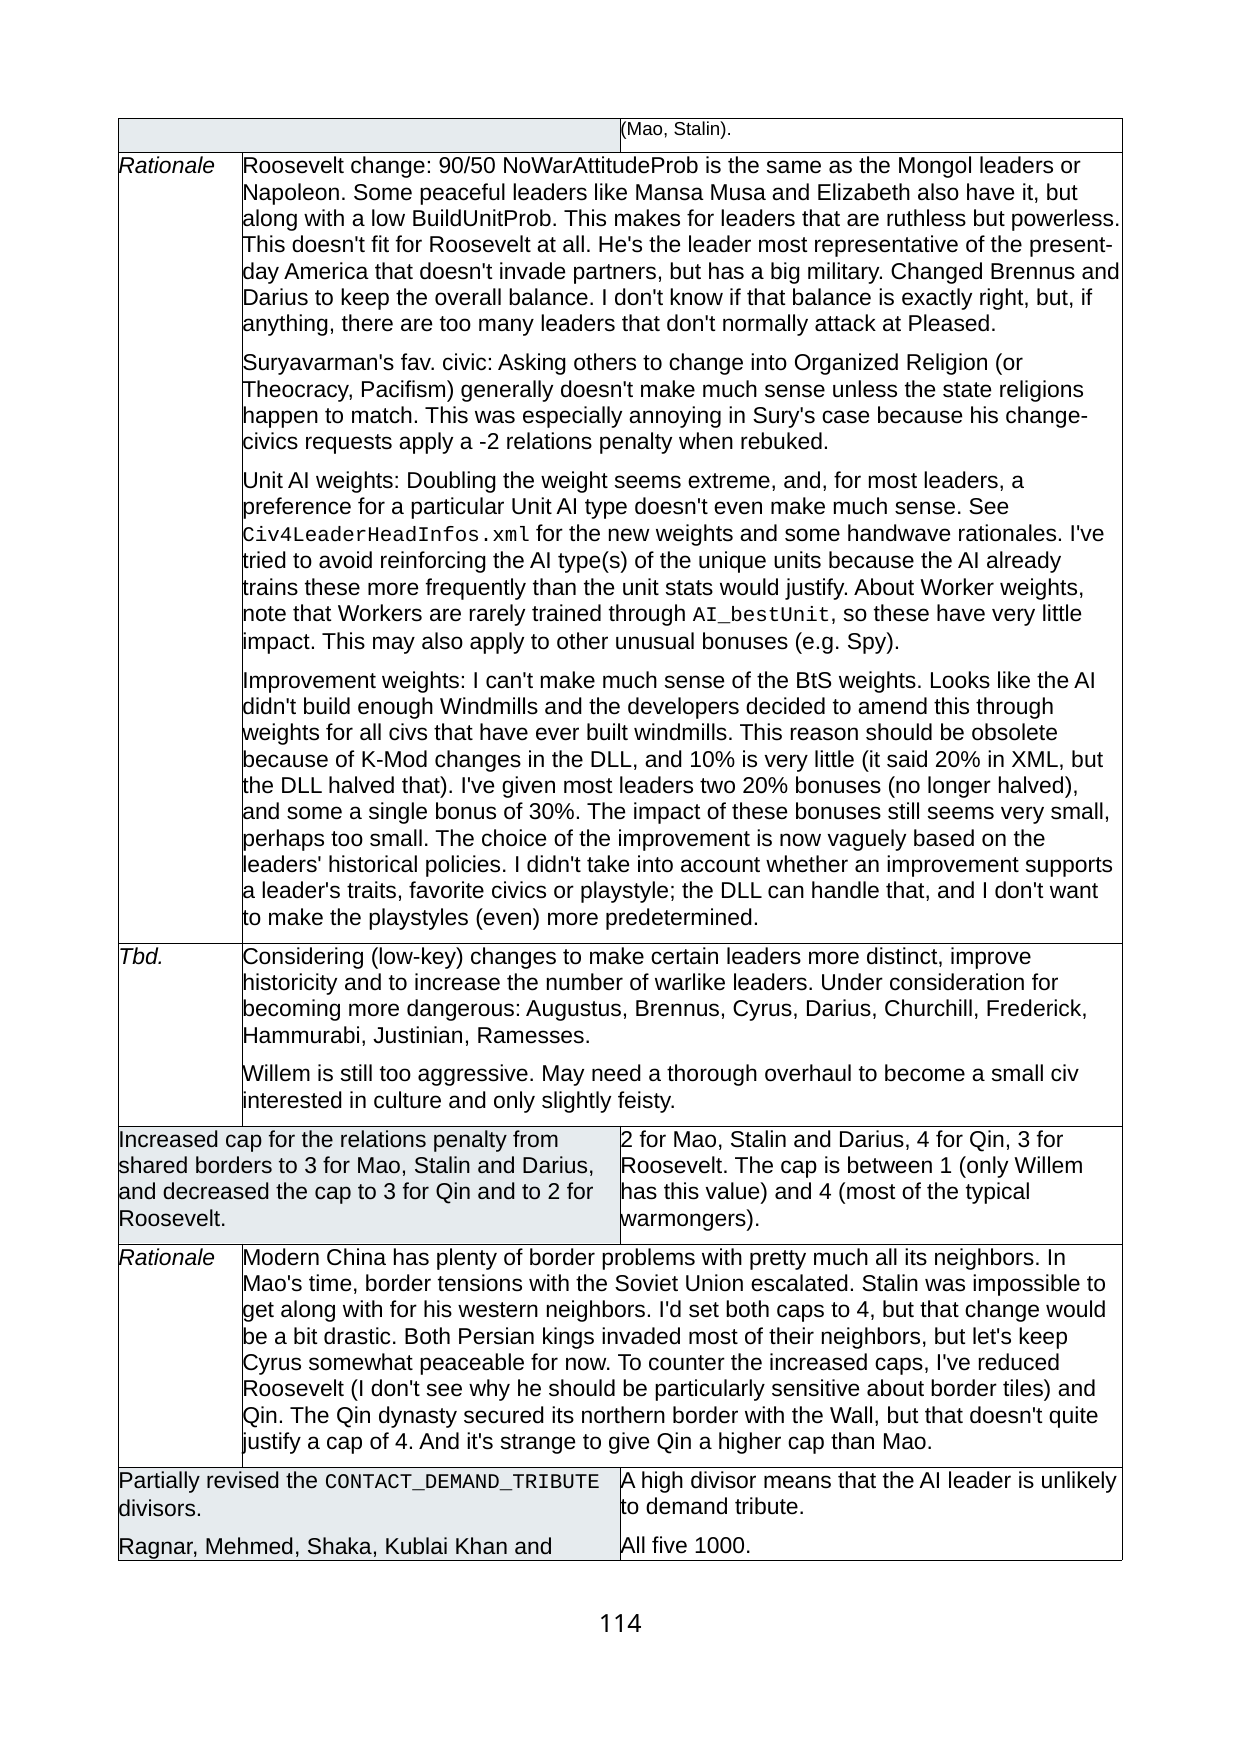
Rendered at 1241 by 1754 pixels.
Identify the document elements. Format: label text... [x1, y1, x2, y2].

table_cell Considering (low-key) changes to make certain leaders more distinct, improve historicity and to increase the number of warlike leaders. Under consideration for becoming more dangerous: Augustus, Brennus, Cyrus, Darius, Churchill, Frederick, Hammurabi, Justinian, Ramesses. Willem is still too aggressive. May need a thorough overhaul to become a small civ interested in culture and only slightly feisty. [243, 944, 1122, 1126]
table_cell Tbd. [119, 944, 242, 1126]
table_cell Rationale [119, 1245, 242, 1467]
table_cell Modern China has plenty of border problems with pretty much all its neighbors. In Mao's time, border tensions with the Soviet Union escalated. Stalin was impossible to get along with for his western neighbors. I'd set both caps to 4, but that change would be a bit drastic. Both Persian kings invaded most of their neighbors, but let's keep Cyrus somewhat peaceable for now. To counter the increased caps, I've reduced Roosevelt (I don't see why he should be particularly sensitive about border tiles) and Qin. The Qin dynasty secured its northern border with the Wall, but that doesn't quite justify a cap of 4. And it's strange to give Qin a higher cap than Mao. [243, 1245, 1122, 1467]
table_cell A high divisor means that the AI leader is unlikely to demand tribute. All five 1000. [621, 1468, 1122, 1560]
table_cell Partially revised the CONTACT_DEMAND_TRIBUTE divisors. Ragnar, Mehmed, Shaka, Kublai Khan and [119, 1468, 620, 1560]
table_cell Roosevelt change: 90/50 NoWarAttitudeProb is the same as the Mongol leaders or Napoleon. Some peaceful leaders like Mansa Musa and Elizabeth also have it, but along with a low BuildUnitProb. This makes for leaders that are ruthless but powerless. This doesn't fit for Roosevelt at all. He's the leader most representative of the present-day America that doesn't invade partners, but has a big military. Changed Brennus and Darius to keep the overall balance. I don't know if that balance is exactly right, but, if anything, there are too many leaders that don't normally attack at Pleased. Suryavarman's fav. civic: Asking others to change into Organized Religion (or Theocracy, Pacifism) generally doesn't make much sense unless the state religions happen to match. This was especially annoying in Sury's case because his change-civics requests apply a -2 relations penalty when rebuked. Unit AI weights: Doubling the weight seems extreme, and, for most leaders, a preference for a particular Unit AI type doesn't even make much sense. See Civ4LeaderHeadInfos.xml for the new weights and some handwave rationales. I've tried to avoid reinforcing the AI type(s) of the unique units because the AI already trains these more frequently than the unit stats would justify. About Worker weights, note that Workers are rarely trained through AI_bestUnit, so these have very little impact. This may also apply to other unusual bonuses (e.g. Spy). Improvement weights: I can't make much sense of the BtS weights. Looks like the AI didn't build enough Windmills and the developers decided to amend this through weights for all civs that have ever built windmills. This reason should be obsolete because of K-Mod changes in the DLL, and 10% is very little (it said 20% in XML, but the DLL halved that). I've given most leaders two 20% bonuses (no longer halved), and some a single bonus of 30%. The impact of these bonuses still seems very small, perhaps too small. The choice of the improvement is now vaguely based on the leaders' historical policies. I didn't take into account whether an improvement supports a leader's traits, favorite civics or playstyle; the DLL can handle that, and I don't want to make the playstyles (even) more predetermined. [243, 153, 1122, 942]
table_cell Rationale [119, 153, 242, 942]
table_cell 2 for Mao, Stalin and Darius, 4 for Qin, 3 for Roosevelt. The cap is between 1 (only Willem has this value) and 4 (most of the typical warmongers). [621, 1127, 1122, 1243]
table_cell Increased cap for the relations penalty from shared borders to 3 for Mao, Stalin and Darius, and decreased the cap to 3 for Qin and to 2 for Roosevelt. [119, 1127, 620, 1243]
table_cell (Mao, Stalin). [621, 119, 1122, 152]
